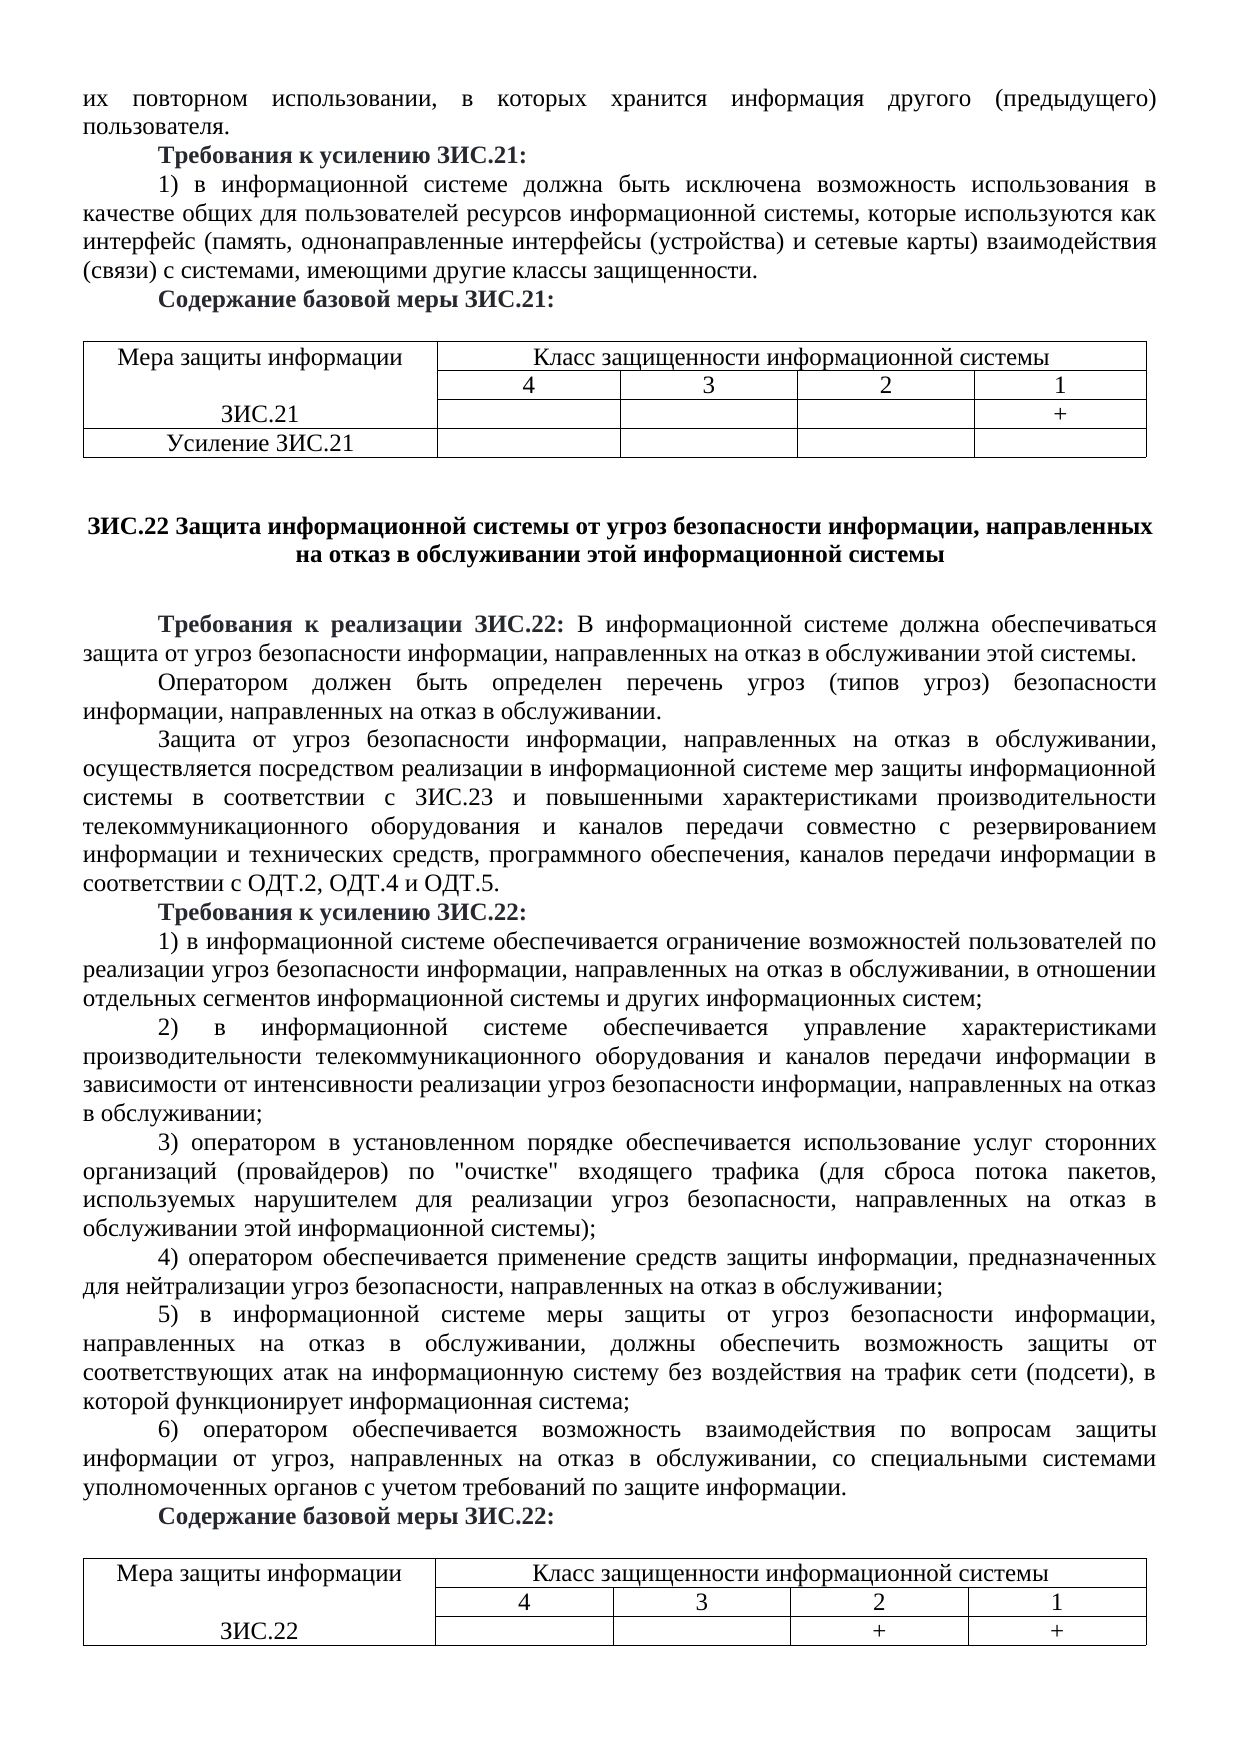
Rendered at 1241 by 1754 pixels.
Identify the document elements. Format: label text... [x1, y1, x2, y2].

table_cell 2 [791, 1588, 968, 1616]
text 3) оператором в установленном порядке обеспечивается использование услуг сторонних организаций (провайдеров) по "очистке" входящего трафика (для сброса потока пакетов, используемых нарушителем для реализации угроз безопасности, направленных на отказ в обслуживании этой информационной системы); [83, 1127, 1157, 1242]
table_cell 1 [975, 371, 1146, 399]
text Содержание базовой меры ЗИС.22: [83, 1501, 1157, 1529]
table_cell [975, 429, 1146, 457]
text 6) оператором обеспечивается возможность взаимодействия по вопросам защиты информации от угроз, направленных на отказ в обслуживании, со специальными системами уполномоченных органов с учетом требований по защите информации. [83, 1414, 1157, 1501]
table_cell + [791, 1617, 968, 1645]
text 2) в информационной системе обеспечивается управление характеристиками производительности телекоммуникационного оборудования и каналов передачи информации в зависимости от интенсивности реализации угроз безопасности информации, направленных на отказ в обслуживании; [83, 1012, 1157, 1127]
table_cell [798, 400, 974, 428]
text их повторном использовании, в которых хранится информация другого (предыдущего) пользователя. [83, 83, 1157, 140]
table_header Класс защищенности информационной системы [438, 342, 1146, 370]
text Требования к усилению ЗИС.22: [83, 897, 1157, 926]
text Содержание базовой меры ЗИС.21: [83, 284, 1157, 313]
table_cell [438, 400, 620, 428]
table_header Мера защиты информации [84, 1559, 435, 1616]
text Требования к реализации ЗИС.22: В информационной системе должна обеспечиваться защита от угроз безопасности информации, направленных на отказ в обслуживании этой системы. [83, 609, 1157, 667]
text Оператором должен быть определен перечень угроз (типов угроз) безопасности информации, направленных на отказ в обслуживании. [83, 667, 1157, 724]
table_header Мера защиты информации [84, 342, 437, 399]
table_cell [436, 1617, 613, 1645]
table_cell 2 [798, 371, 974, 399]
text 1) в информационной системе обеспечивается ограничение возможностей пользователей по реализации угроз безопасности информации, направленных на отказ в обслуживании, в отношении отдельных сегментов информационной системы и других информационных систем; [83, 926, 1157, 1012]
text 4) оператором обеспечивается применение средств защиты информации, предназначенных для нейтрализации угроз безопасности, направленных на отказ в обслуживании; [83, 1242, 1157, 1299]
table_cell + [975, 400, 1146, 428]
table_cell 4 [436, 1588, 613, 1616]
text 1) в информационной системе должна быть исключена возможность использования в качестве общих для пользователей ресурсов информационной системы, которые используются как интерфейс (память, однонаправленные интерфейсы (устройства) и сетевые карты) взаимодействия (связи) с системами, имеющими другие классы защищенности. [83, 169, 1157, 284]
table_cell ЗИС.22 [84, 1616, 435, 1645]
subtitle ЗИС.22 Защита информационной системы от угроз безопасности информации, направленных на отказ в обслуживании этой информационной системы [83, 511, 1157, 568]
table_cell [614, 1617, 790, 1645]
table_cell 4 [438, 371, 620, 399]
table_cell 3 [614, 1588, 790, 1616]
text Требования к усилению ЗИС.21: [83, 140, 1157, 169]
table_cell [798, 429, 974, 457]
table_cell ЗИС.21 [84, 399, 437, 428]
table_cell 1 [969, 1588, 1146, 1616]
table_cell + [969, 1617, 1146, 1645]
text Защита от угроз безопасности информации, направленных на отказ в обслуживании, осуществляется посредством реализации в информационной системе мер защиты информационной системы в соответствии с ЗИС.23 и повышенными характеристиками производительности телекоммуникационного оборудования и каналов передачи совместно с резервированием информации и технических средств, программного обеспечения, каналов передачи информации в соответствии с ОДТ.2, ОДТ.4 и ОДТ.5. [83, 724, 1157, 897]
table_cell [621, 429, 797, 457]
table_cell [621, 400, 797, 428]
table_cell 3 [621, 371, 797, 399]
text 5) в информационной системе меры защиты от угроз безопасности информации, направленных на отказ в обслуживании, должны обеспечить возможность защиты от соответствующих атак на информационную систему без воздействия на трафик сети (подсети), в которой функционирует информационная система; [83, 1299, 1157, 1414]
table_cell [438, 429, 620, 457]
table_cell Усиление ЗИС.21 [84, 429, 437, 457]
table_header Класс защищенности информационной системы [436, 1559, 1146, 1587]
